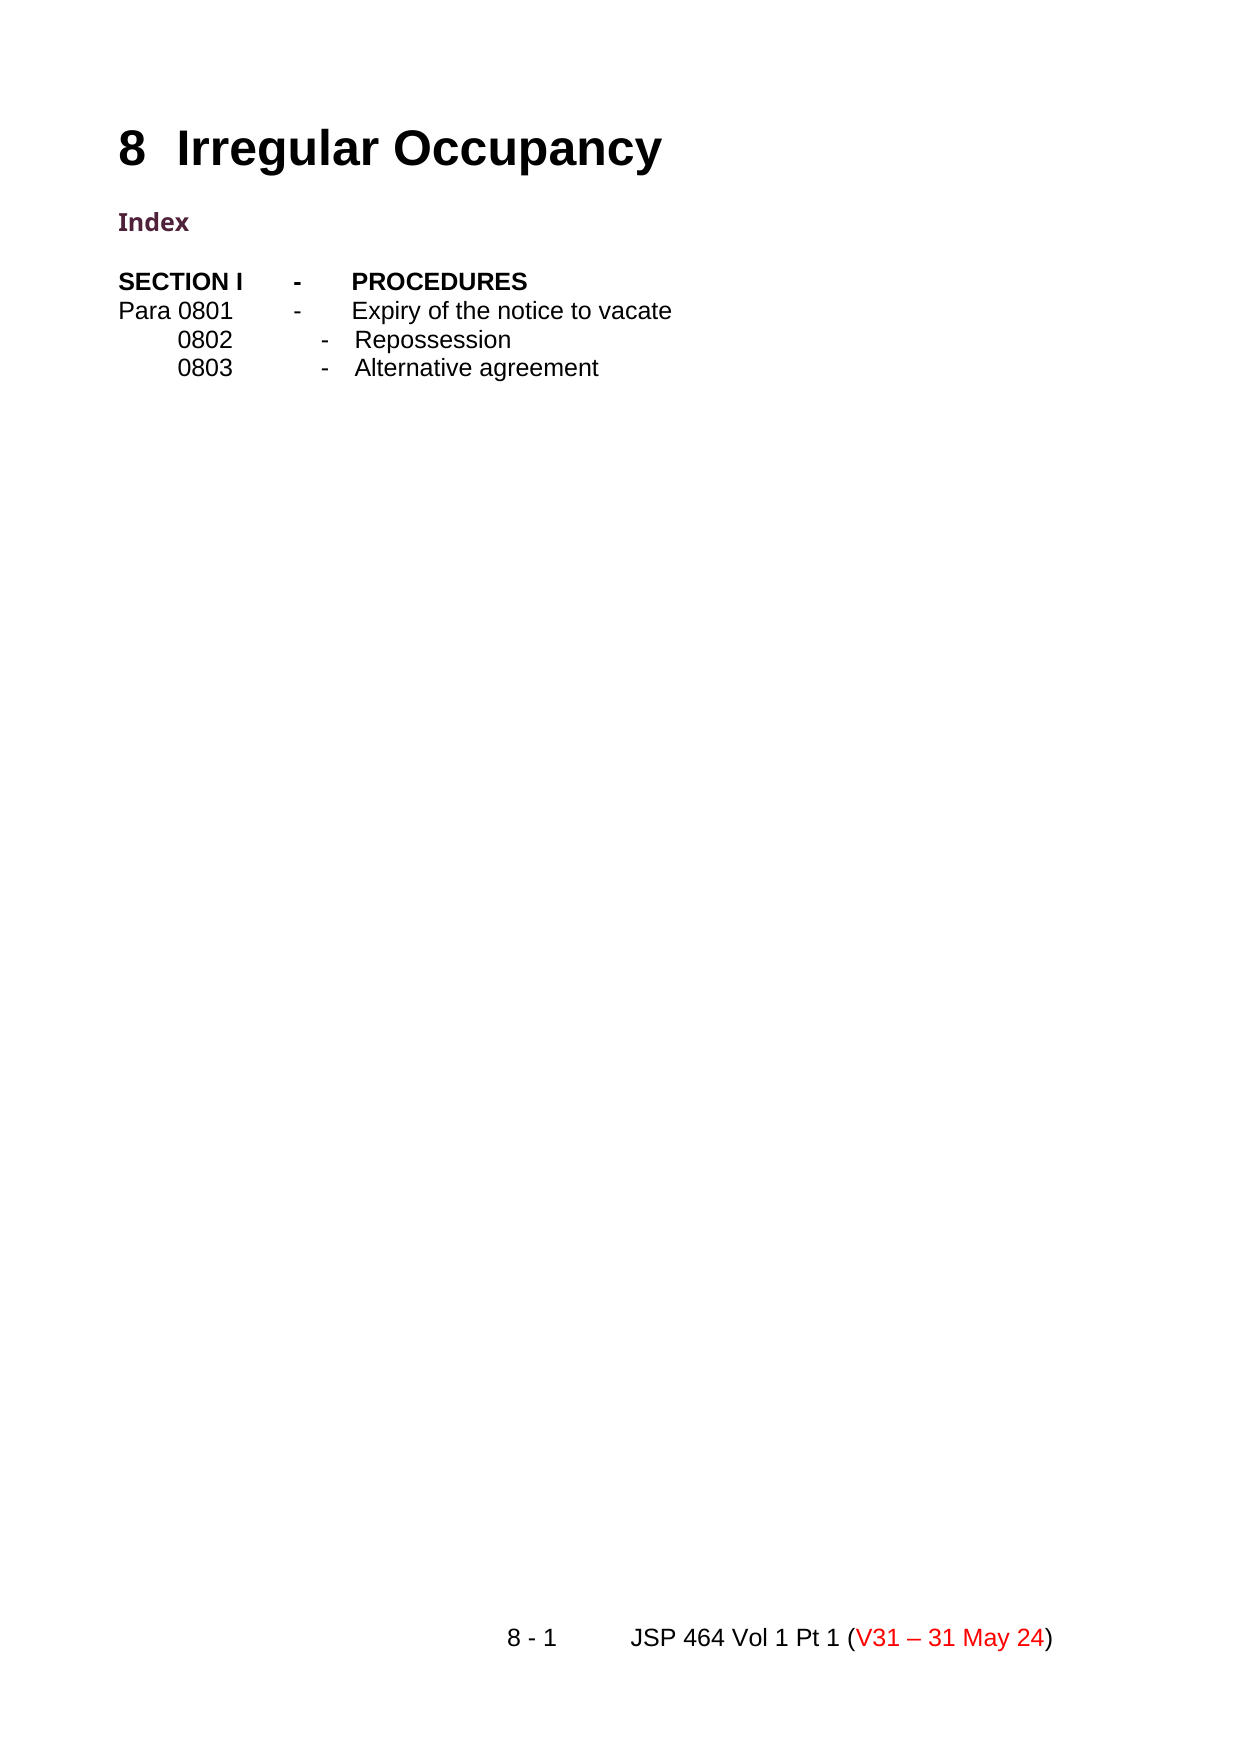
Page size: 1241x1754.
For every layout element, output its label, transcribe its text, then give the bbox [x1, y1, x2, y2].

text 8 Irregular Occupancy [118, 118, 1122, 176]
text Index [118, 204, 1122, 238]
list - Alternative agreement [177, 353, 1122, 382]
text Para 0801 - Expiry of the notice to vacate [118, 296, 1122, 325]
text SECTION I - PROCEDURES [118, 267, 1122, 296]
list - Repossession [177, 325, 1122, 353]
